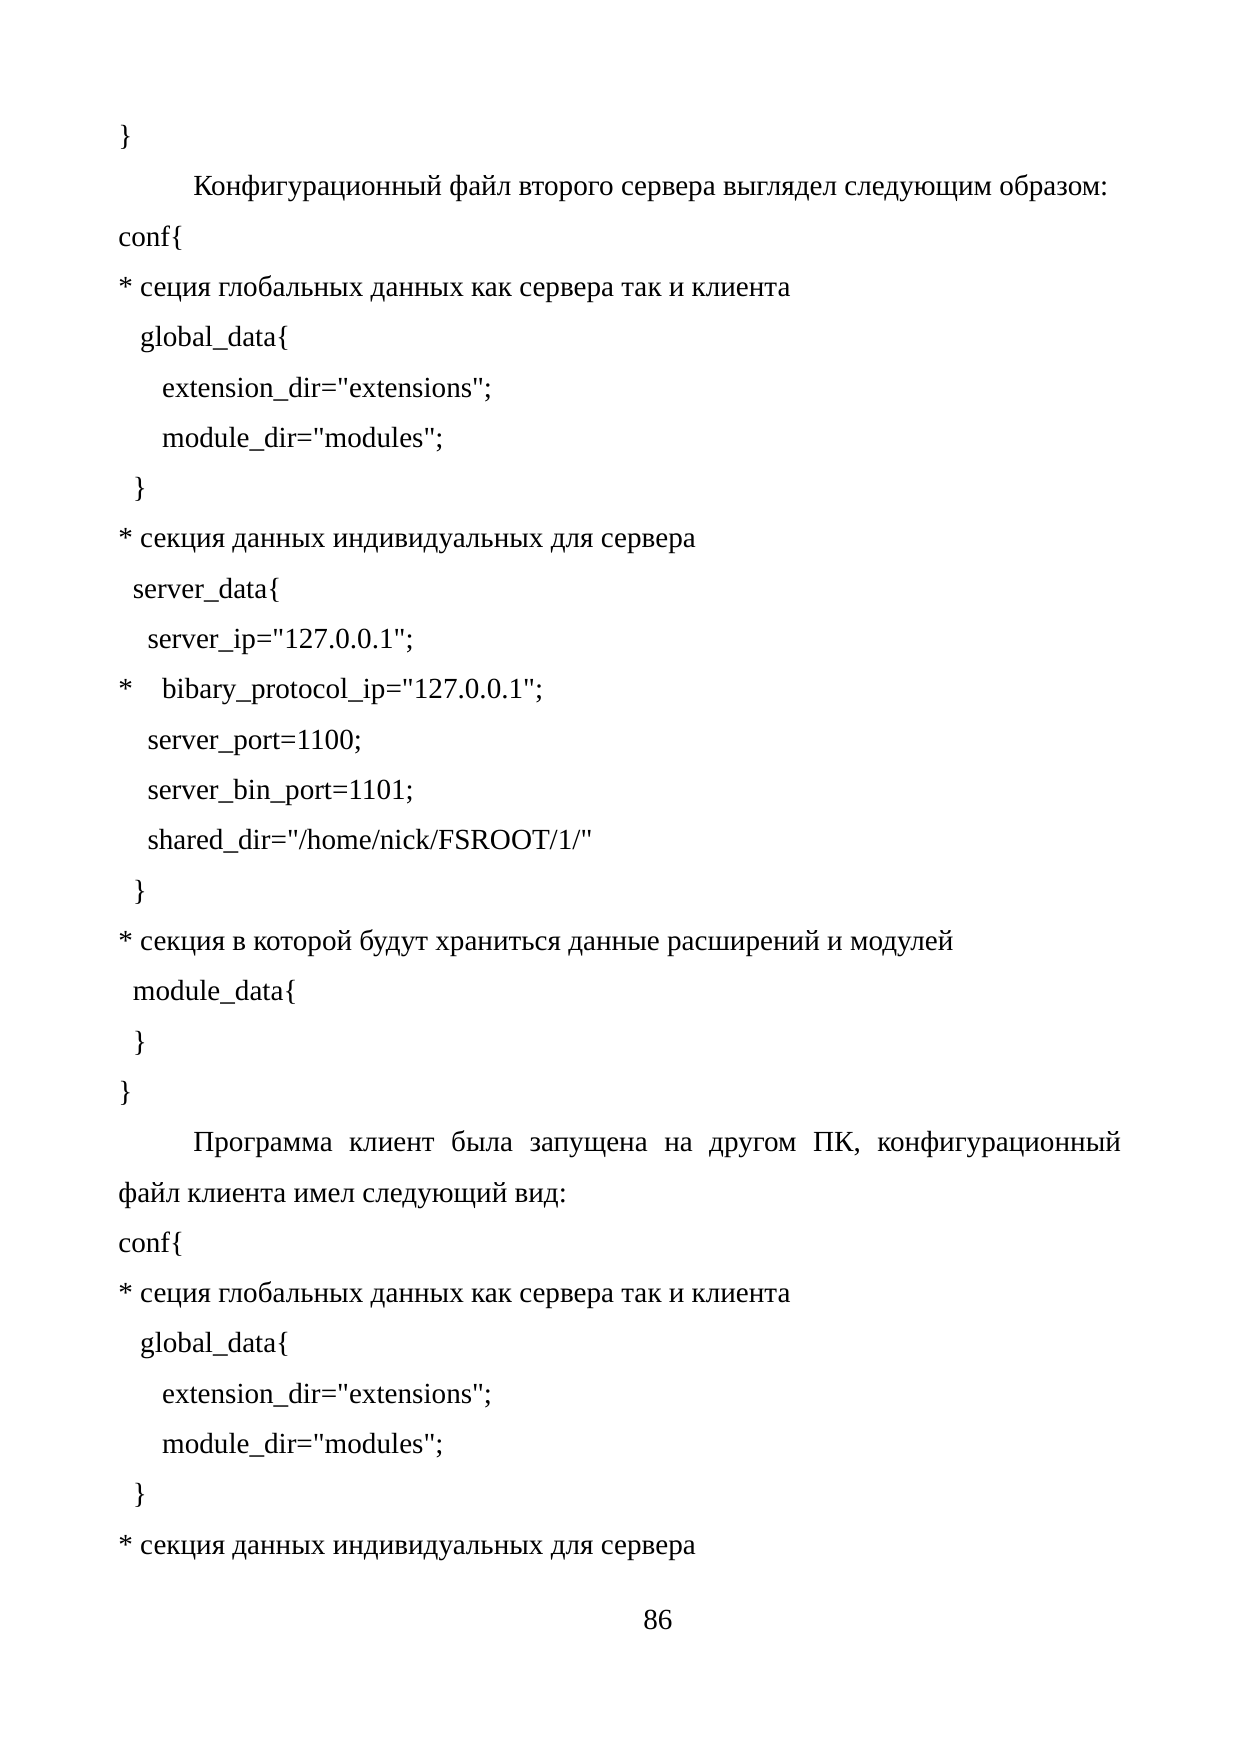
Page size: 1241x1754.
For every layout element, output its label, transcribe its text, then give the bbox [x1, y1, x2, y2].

text * сеция глобальных данных как сервера так и клиента [118, 1275, 1122, 1309]
text conf{ [118, 219, 1122, 252]
text * сеция глобальных данных как сервера так и клиента [118, 269, 1122, 303]
text server_bin_port=1101; [118, 772, 1122, 806]
text extension_dir="extensions"; [118, 1376, 1122, 1409]
text } [118, 1024, 1122, 1057]
text } [118, 1477, 1122, 1510]
text module_dir="modules"; [118, 420, 1122, 453]
text } [118, 873, 1122, 906]
text } [118, 1074, 1122, 1108]
text module_dir="modules"; [118, 1426, 1122, 1460]
text Программа клиент была запущена на другом ПК, конфигурационный файл клиента имел следующий вид: [118, 1124, 1122, 1208]
text module_data{ [118, 973, 1122, 1007]
text * секция данных индивидуальных для сервера [118, 1527, 1122, 1560]
text shared_dir="/home/nick/FSROOT/1/" [118, 822, 1122, 856]
text extension_dir="extensions"; [118, 370, 1122, 403]
text server_data{ [118, 571, 1122, 604]
text global_data{ [118, 319, 1122, 353]
text * секция данных индивидуальных для сервера [118, 521, 1122, 554]
text * bibary_protocol_ip="127.0.0.1"; [118, 672, 1122, 705]
text Конфигурационный файл второго сервера выглядел следующим образом: [118, 168, 1122, 202]
text } [118, 118, 1122, 152]
text } [118, 470, 1122, 504]
text * секция в которой будут храниться данные расширений и модулей [118, 923, 1122, 957]
text conf{ [118, 1225, 1122, 1258]
text global_data{ [118, 1326, 1122, 1359]
text server_port=1100; [118, 722, 1122, 755]
text server_ip="127.0.0.1"; [118, 621, 1122, 655]
